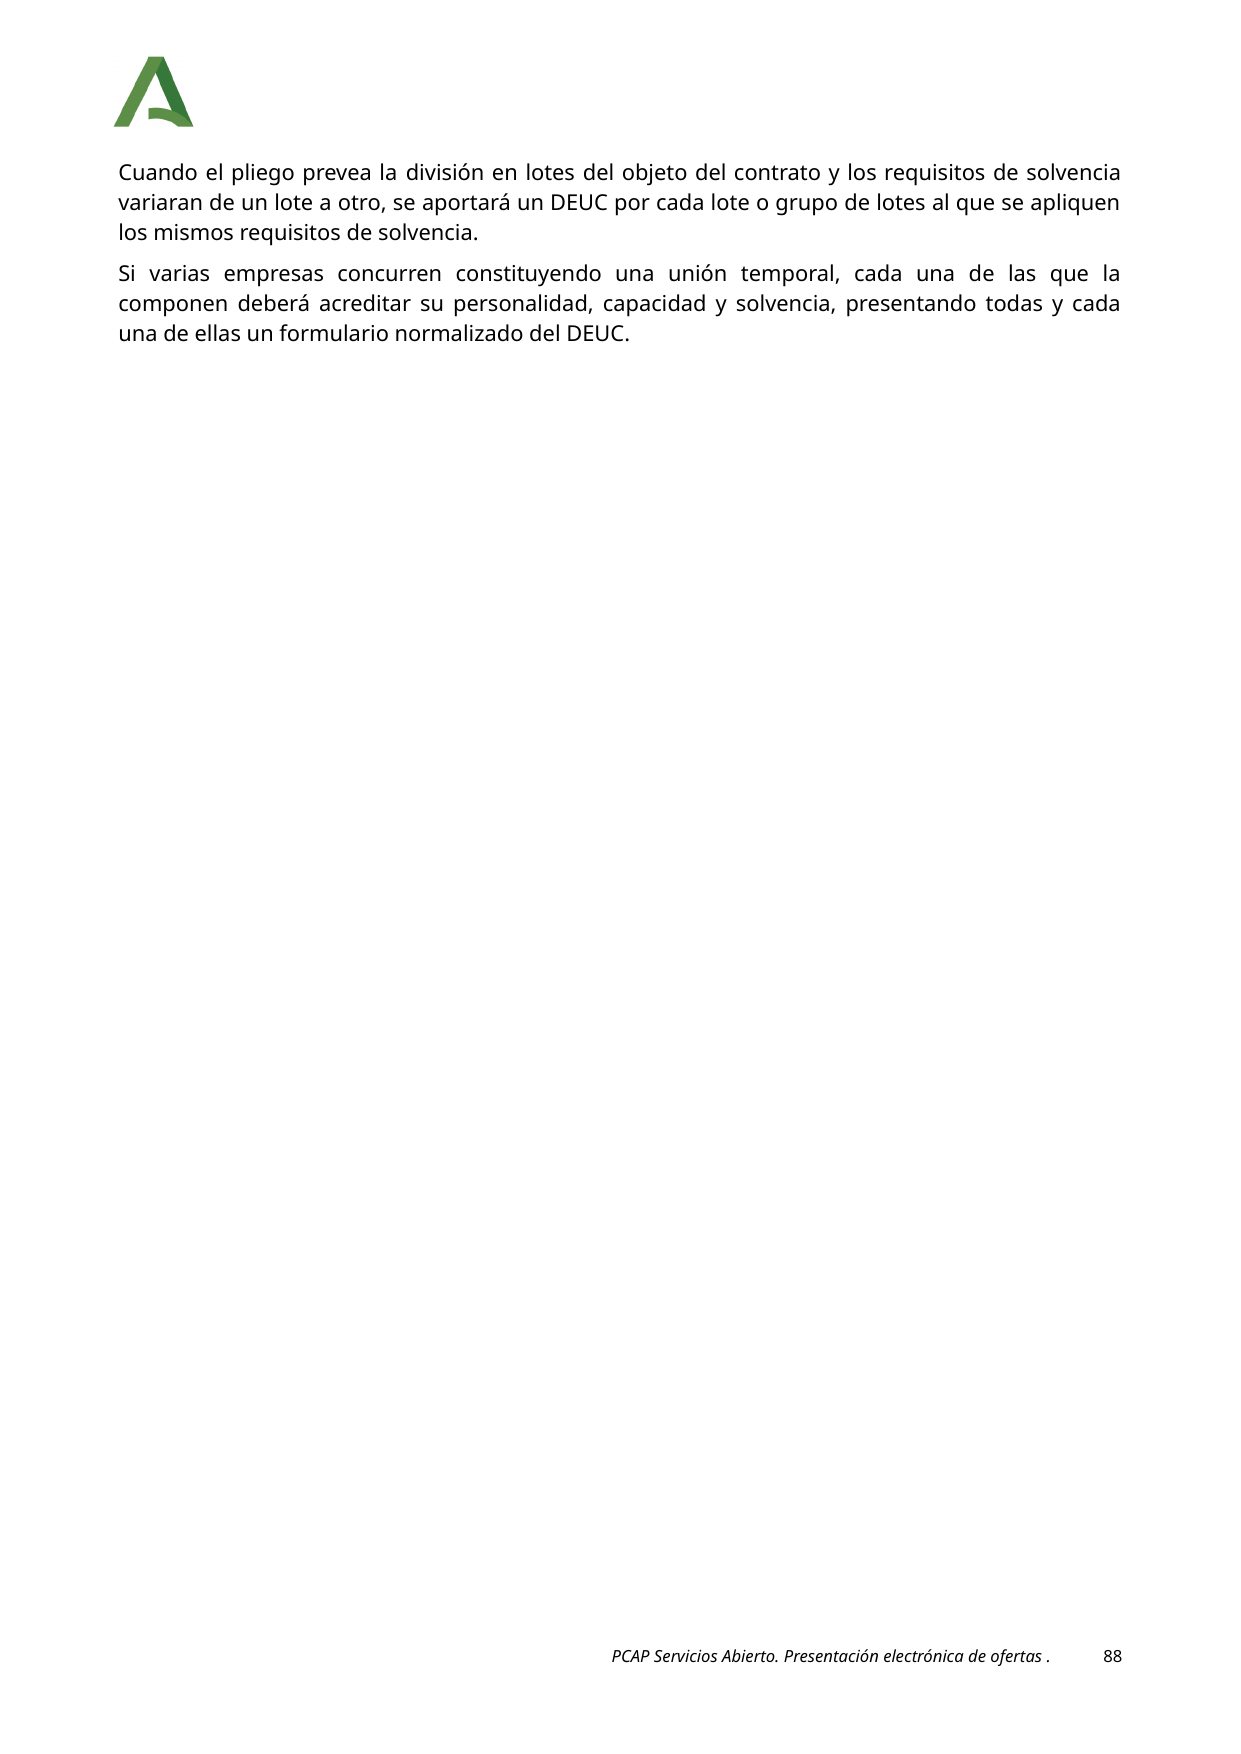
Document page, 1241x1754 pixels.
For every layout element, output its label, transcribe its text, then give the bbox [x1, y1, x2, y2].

text Si varias empresas concurren constituyendo una unión temporal, cada una de las que la componen deberá acreditar su personalidad, capacidad y solvencia, presentando todas y cada una de ellas un formulario normalizado del DEUC. [118, 258, 1122, 348]
text Cuando el pliego prevea la división en lotes del objeto del contrato y los requisitos de solvencia variaran de un lote a otro, se aportará un DEUC por cada lote o grupo de lotes al que se apliquen los mismos requisitos de solvencia. [118, 157, 1122, 247]
picture [109, 52, 198, 131]
